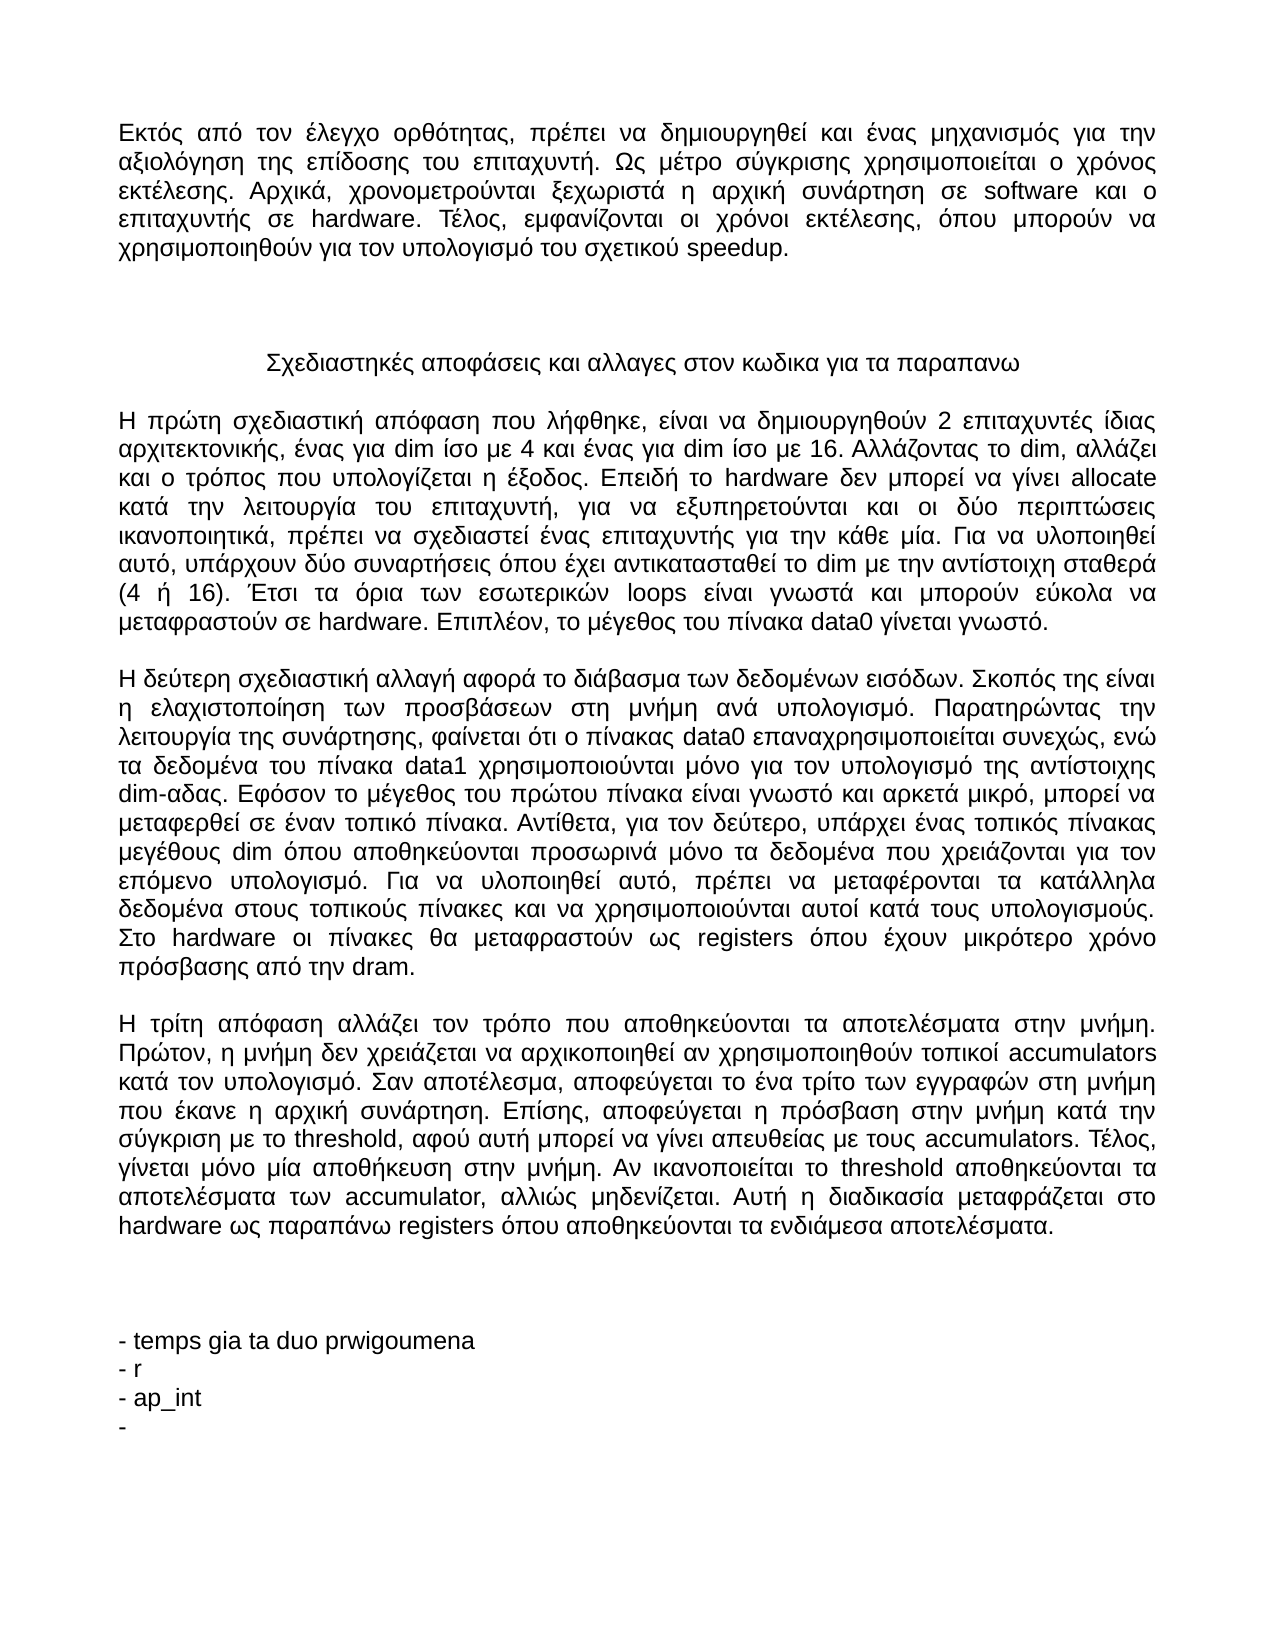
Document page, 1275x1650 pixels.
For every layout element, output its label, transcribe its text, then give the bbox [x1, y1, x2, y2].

text - ap_int [118, 1383, 1157, 1412]
text Η δεύτερη σχεδιαστική αλλαγή αφορά το διάβασμα των δεδομένων εισόδων. Σκοπός της είναι η ελαχιστοποίηση των προσβάσεων στη μνήμη ανά υπολογισμό. Παρατηρώντας την λειτουργία της συνάρτησης, φαίνεται ότι ο πίνακας data0 επαναχρησιμοποιείται συνεχώς, ενώ τα δεδομένα του πίνακα data1 χρησιμοποιούνται μόνο για τον υπολογισμό της αντίστοιχης dim-αδας. Εφόσον το μέγεθος του πρώτου πίνακα είναι γνωστό και αρκετά μικρό, μπορεί να μεταφερθεί σε έναν τοπικό πίνακα. Αντίθετα, για τον δεύτερο, υπάρχει ένας τοπικός πίνακας μεγέθους dim όπου αποθηκεύονται προσωρινά μόνο τα δεδομένα που χρειάζονται για τον επόμενο υπολογισμό. Για να υλοποιηθεί αυτό, πρέπει να μεταφέρονται τα κατάλληλα δεδομένα στους τοπικούς πίνακες και να χρησιμοποιούνται αυτοί κατά τους υπολογισμούς. Στο hardware οι πίνακες θα μεταφραστούν ως registers όπου έχουν μικρότερο χρόνο πρόσβασης από την dram. [118, 664, 1157, 981]
text Σχεδιαστηκές αποφάσεις και αλλαγες στον κωδικα για τα παραπανω [118, 348, 1157, 377]
text - temps gia ta duo prwigoumena [118, 1326, 1157, 1354]
text - [118, 1412, 1157, 1441]
text Εκτός από τον έλεγχο ορθότητας, πρέπει να δημιουργηθεί και ένας μηχανισμός για την αξιολόγηση της επίδοσης του επιταχυντή. Ως μέτρο σύγκρισης χρησιμοποιείται ο χρόνος εκτέλεσης. Αρχικά, χρονομετρούνται ξεχωριστά η αρχική συνάρτηση σε software και ο επιταχυντής σε hardware. Τέλος, εμφανίζονται οι χρόνοι εκτέλεσης, όπου μπορούν να χρησιμοποιηθούν για τον υπολογισμό του σχετικού speedup. [118, 118, 1157, 262]
text - r [118, 1354, 1157, 1383]
text Η πρώτη σχεδιαστική απόφαση που λήφθηκε, είναι να δημιουργηθούν 2 επιταχυντές ίδιας αρχιτεκτονικής, ένας για dim ίσο με 4 και ένας για dim ίσο με 16. Αλλάζοντας το dim, αλλάζει και ο τρόπος που υπολογίζεται η έξοδος. Επειδή το hardware δεν μπορεί να γίνει allocate κατά την λειτουργία του επιταχυντή, για να εξυπηρετούνται και οι δύο περιπτώσεις ικανοποιητικά, πρέπει να σχεδιαστεί ένας επιταχυντής για την κάθε μία. Για να υλοποιηθεί αυτό, υπάρχουν δύο συναρτήσεις όπου έχει αντικατασταθεί το dim με την αντίστοιχη σταθερά (4 ή 16). Έτσι τα όρια των εσωτερικών loops είναι γνωστά και μπορούν εύκολα να μεταφραστούν σε hardware. Επιπλέον, το μέγεθος του πίνακα data0 γίνεται γνωστό. [118, 406, 1157, 636]
text Η τρίτη απόφαση αλλάζει τον τρόπο που αποθηκεύονται τα αποτελέσματα στην μνήμη. Πρώτον, η μνήμη δεν χρειάζεται να αρχικοποιηθεί αν χρησιμοποιηθούν τοπικοί accumulators κατά τον υπολογισμό. Σαν αποτέλεσμα, αποφεύγεται το ένα τρίτο των εγγραφών στη μνήμη που έκανε η αρχική συνάρτηση. Επίσης, αποφεύγεται η πρόσβαση στην μνήμη κατά την σύγκριση με το threshold, αφού αυτή μπορεί να γίνει απευθείας με τους accumulators. Τέλος, γίνεται μόνο μία αποθήκευση στην μνήμη. Αν ικανοποιείται το threshold αποθηκεύονται τα αποτελέσματα των accumulator, αλλιώς μηδενίζεται. Αυτή η διαδικασία μεταφράζεται στο hardware ως παραπάνω registers όπου αποθηκεύονται τα ενδιάμεσα αποτελέσματα. [118, 1009, 1157, 1239]
